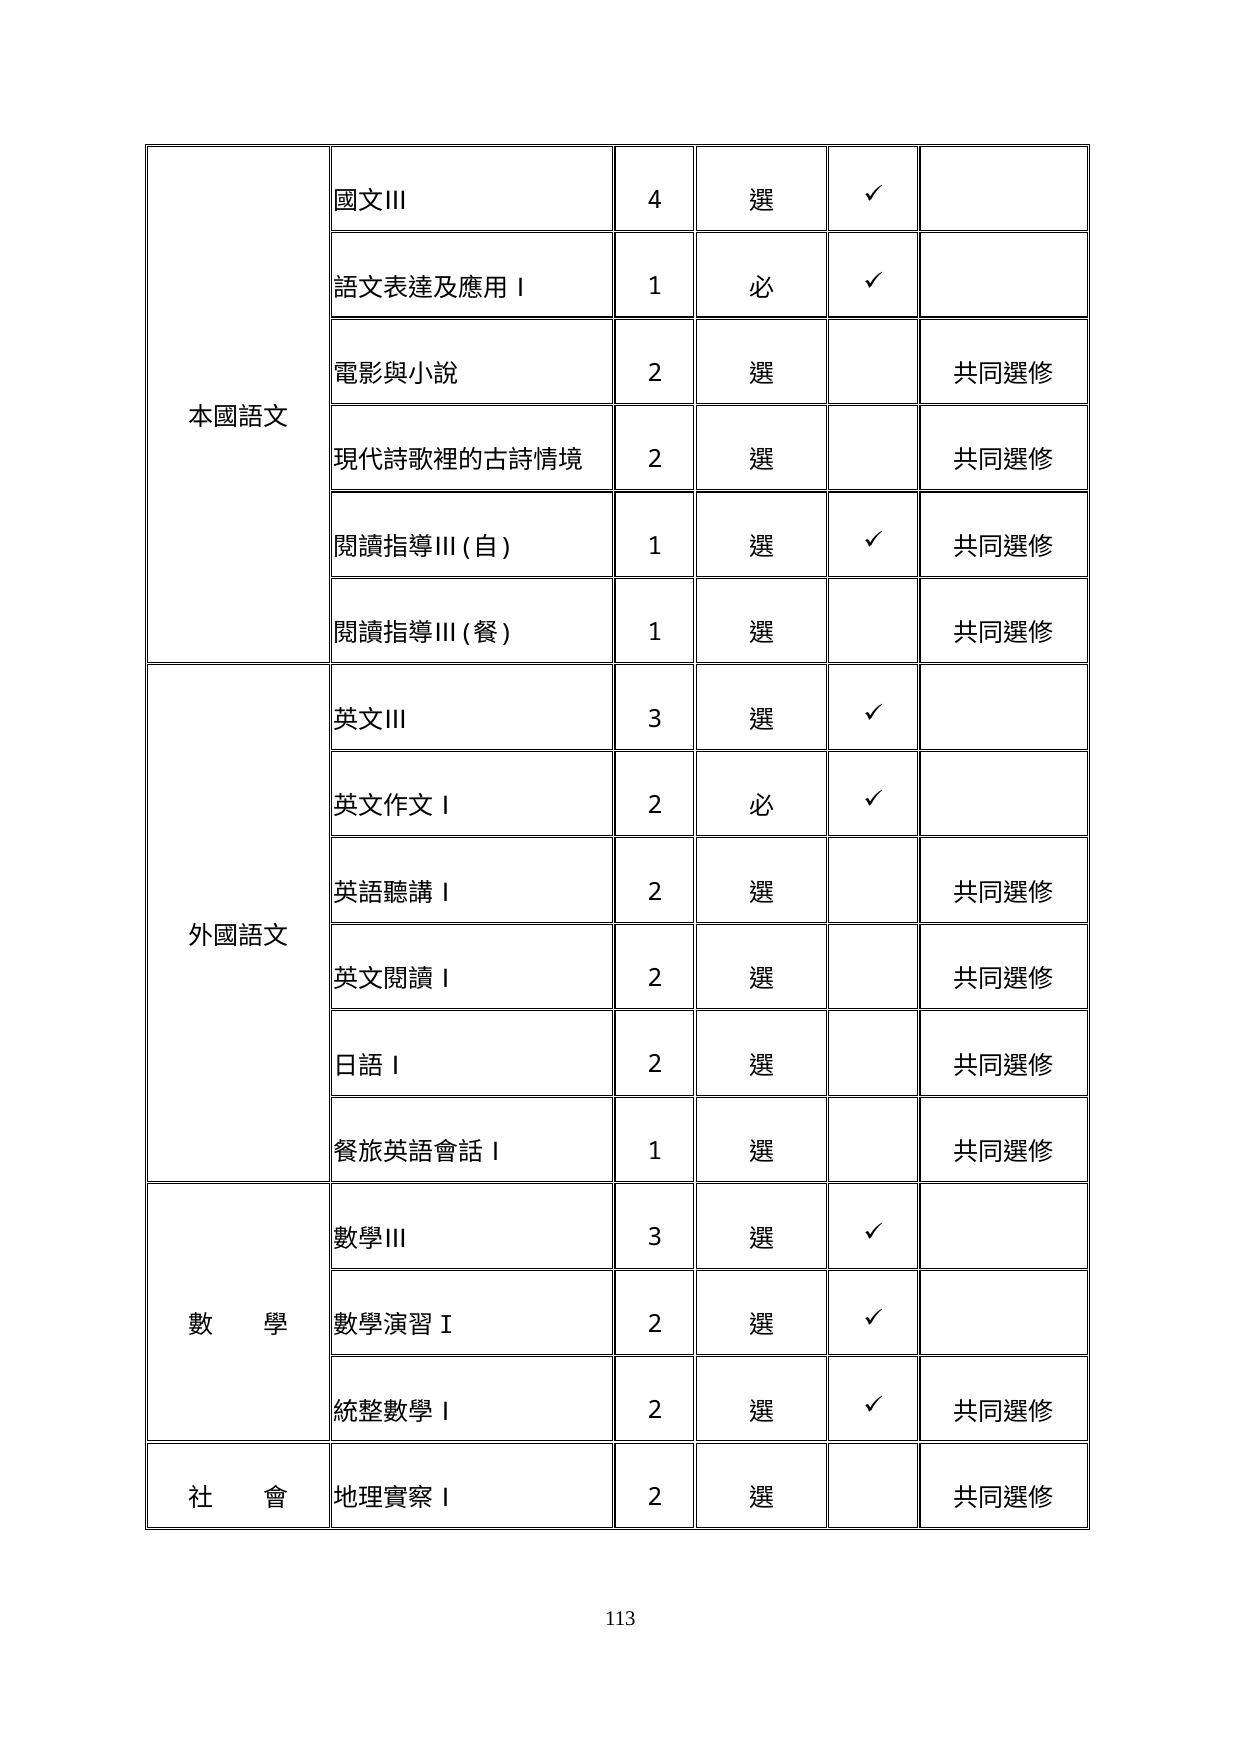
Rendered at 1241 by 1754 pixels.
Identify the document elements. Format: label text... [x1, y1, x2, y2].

table_cell 1 [616, 233, 693, 316]
table_cell [829, 925, 917, 1008]
table_cell 選 [697, 406, 826, 489]
table_cell 選 [697, 1271, 826, 1354]
table_cell 選 [697, 1357, 826, 1440]
table_cell [1090, 576, 1094, 662]
table_cell 本國語文 [148, 147, 329, 662]
table_cell 共同選修 [921, 1011, 1087, 1094]
table_cell 4 [616, 147, 693, 230]
table_cell ü [829, 493, 917, 576]
table_cell 英文作文Ⅰ [332, 752, 612, 835]
table_cell [1090, 1181, 1094, 1267]
table_cell [829, 1011, 917, 1094]
table_cell 統整數學Ⅰ [332, 1357, 612, 1440]
table_cell [1090, 835, 1094, 922]
table_cell 選 [697, 1184, 826, 1267]
table_cell [829, 406, 917, 489]
table_cell 英文閱讀Ⅰ [332, 925, 612, 1008]
table_cell [1090, 662, 1094, 749]
table_cell 數 學 [148, 1184, 329, 1440]
table_cell 2 [616, 1357, 693, 1440]
table_cell 選 [697, 665, 826, 749]
table_cell 選 [697, 147, 826, 230]
table_cell 選 [697, 838, 826, 922]
table_cell [1090, 489, 1094, 576]
table_cell [1090, 316, 1094, 403]
table_cell ü [829, 1271, 917, 1354]
table_cell 必 [697, 752, 826, 835]
table_cell 共同選修 [921, 493, 1087, 576]
table_cell 1 [616, 493, 693, 576]
table_cell 必 [697, 233, 826, 316]
table_cell [1090, 1008, 1094, 1094]
table_cell 1 [616, 579, 693, 662]
table_cell [921, 752, 1087, 835]
table_cell 2 [616, 1011, 693, 1094]
table_cell 現代詩歌裡的古詩情境 [332, 406, 612, 489]
table_cell [921, 665, 1087, 749]
table_cell [1090, 230, 1094, 316]
table_cell 英語聽講Ⅰ [332, 838, 612, 922]
table_cell 共同選修 [921, 1357, 1087, 1440]
table_cell 數學Ⅲ [332, 1184, 612, 1267]
table_cell 餐旅英語會話Ⅰ [332, 1098, 612, 1181]
table_cell 選 [697, 925, 826, 1008]
table_cell 選 [697, 320, 826, 403]
table_cell 2 [616, 752, 693, 835]
table_cell [921, 1271, 1087, 1354]
table_cell [829, 1444, 917, 1527]
table_cell [921, 147, 1087, 230]
table_cell 2 [616, 838, 693, 922]
table_cell [1090, 1440, 1094, 1527]
table_cell [1090, 144, 1094, 230]
table_cell [829, 1098, 917, 1181]
table_cell 共同選修 [921, 579, 1087, 662]
table_cell 共同選修 [921, 1444, 1087, 1527]
table_cell [1090, 1095, 1094, 1181]
table_cell [829, 838, 917, 922]
table_cell 2 [616, 1271, 693, 1354]
table_cell 電影與小說 [332, 320, 612, 403]
table_cell 閱讀指導Ⅲ(自) [332, 493, 612, 576]
table_cell 2 [616, 320, 693, 403]
table_cell [1090, 403, 1094, 489]
table_cell 選 [697, 1098, 826, 1181]
table_cell 國文Ⅲ [332, 147, 612, 230]
table_cell 共同選修 [921, 838, 1087, 922]
table_cell 共同選修 [921, 925, 1087, 1008]
table_cell 社 會 [148, 1444, 329, 1527]
table_cell ü [829, 1357, 917, 1440]
table_cell 數學演習I [332, 1271, 612, 1354]
table_cell 地理實察Ⅰ [332, 1444, 612, 1527]
table_cell 共同選修 [921, 1098, 1087, 1181]
table_cell [1090, 1354, 1094, 1440]
table_cell [921, 1184, 1087, 1267]
table_cell ü [829, 147, 917, 230]
table_cell ü [829, 752, 917, 835]
table_cell [1090, 749, 1094, 835]
table_cell 閱讀指導Ⅲ(餐) [332, 579, 612, 662]
table_cell 日語Ⅰ [332, 1011, 612, 1094]
table_cell [1090, 1268, 1094, 1354]
table_cell 選 [697, 579, 826, 662]
table_cell 語文表達及應用Ⅰ [332, 233, 612, 316]
table_cell ü [829, 665, 917, 749]
table_cell 共同選修 [921, 320, 1087, 403]
table_cell 2 [616, 406, 693, 489]
table_cell 1 [616, 1098, 693, 1181]
table_cell ü [829, 233, 917, 316]
table_cell 選 [697, 1444, 826, 1527]
table_cell [1090, 922, 1094, 1008]
table_cell 選 [697, 493, 826, 576]
table_cell 共同選修 [921, 406, 1087, 489]
table_cell [829, 320, 917, 403]
table_cell 2 [616, 1444, 693, 1527]
table_cell [829, 579, 917, 662]
table_cell 3 [616, 1184, 693, 1267]
table_cell 2 [616, 925, 693, 1008]
table_cell 外國語文 [148, 665, 329, 1181]
table_cell 3 [616, 665, 693, 749]
table_cell 英文Ⅲ [332, 665, 612, 749]
table_cell 選 [697, 1011, 826, 1094]
table_cell [921, 233, 1087, 316]
table_cell ü [829, 1184, 917, 1267]
